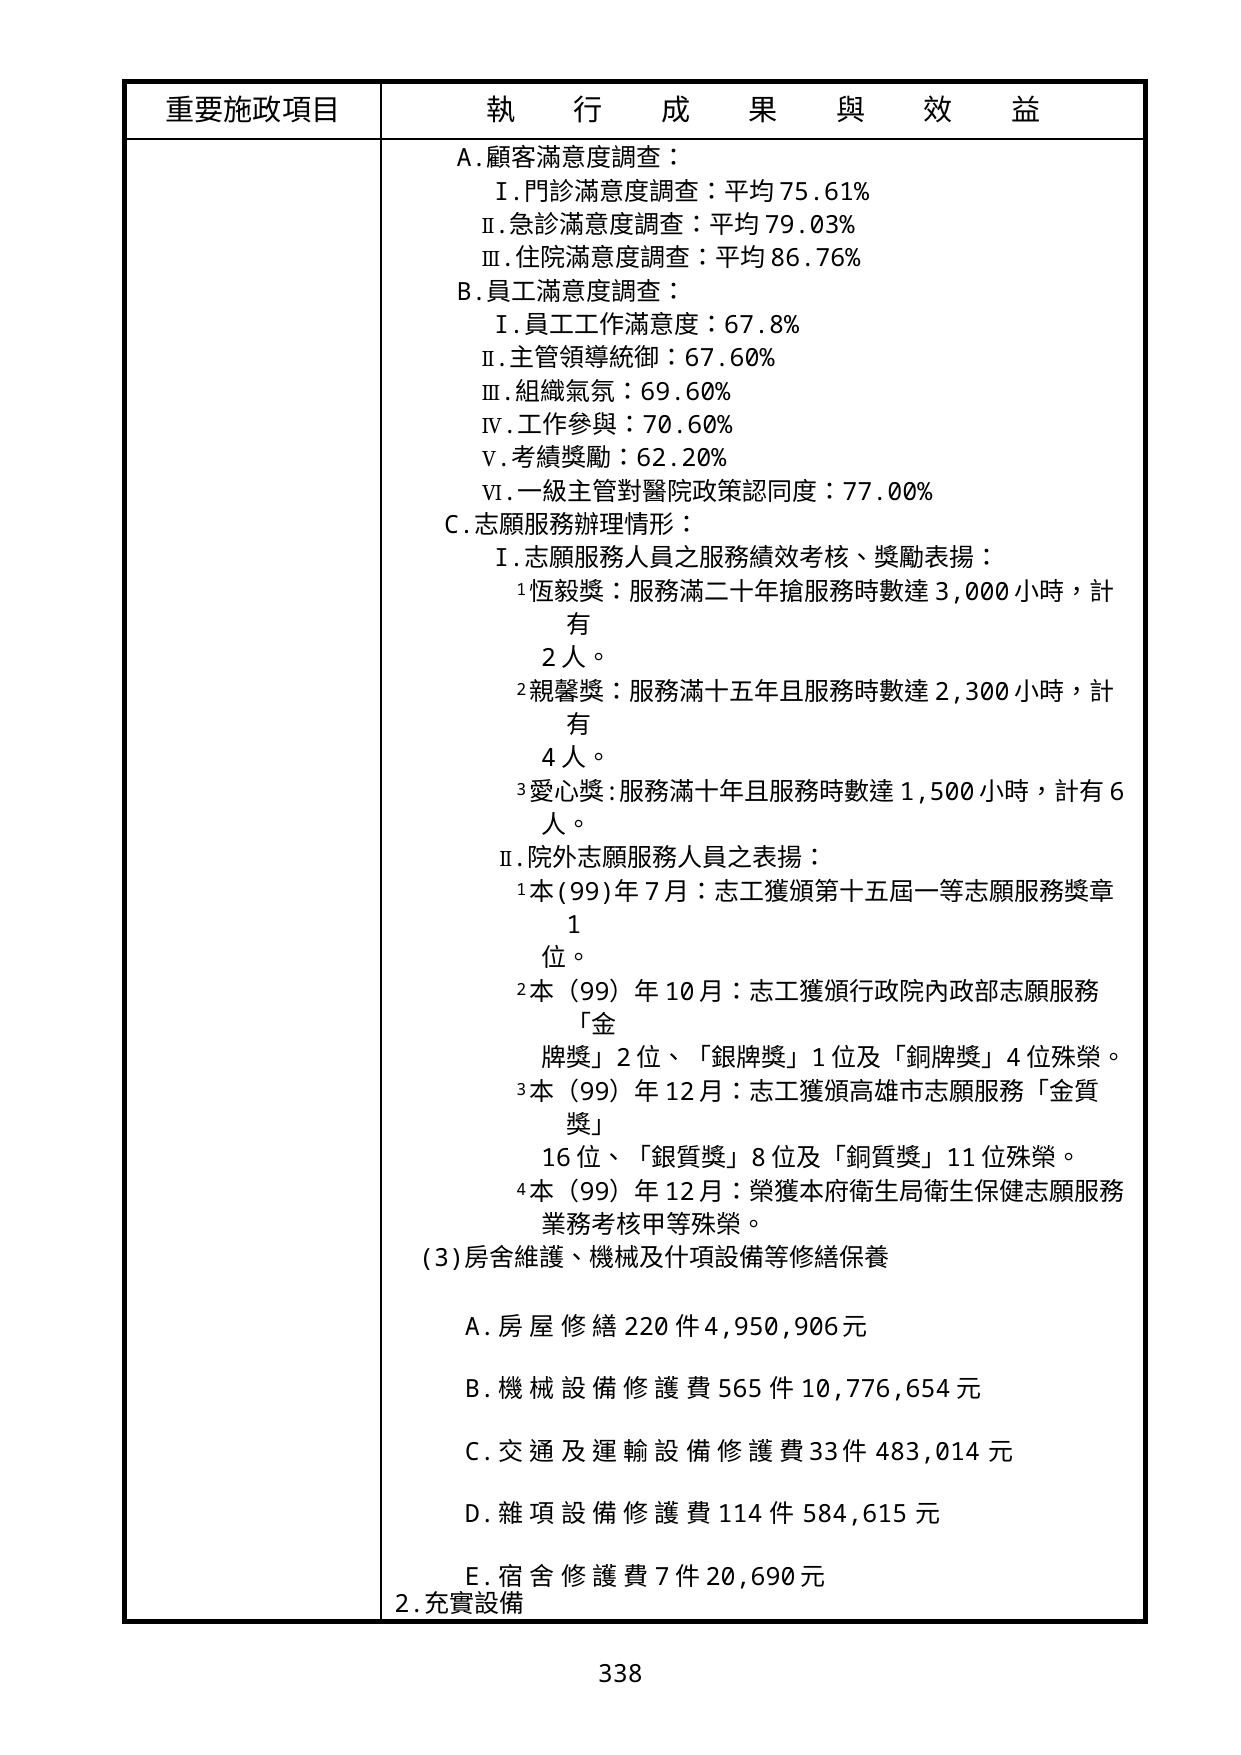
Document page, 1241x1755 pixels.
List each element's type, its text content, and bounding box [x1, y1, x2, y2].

table_header 執 行 成 果 與 效 益 [382, 84, 1143, 138]
table_header 重要施政項目 [127, 84, 380, 138]
table_cell A.顧客滿意度調查： I.門診滿意度調查：平均75.61% Ⅱ.急診滿意度調查：平均79.03% Ⅲ.住院滿意度調查：平均86.76% B.員工滿意度調查： I.員工工作滿意度：67.8% Ⅱ.主管領導統御：67.60% Ⅲ.組織氣氛：69.60% Ⅳ.工作參與：70.60% Ⅴ.考績獎勵：62.20% Ⅵ.一級主管對醫院政策認同度：77.00% C.志願服務辦理情形： I.志願服務人員之服務績效考核、獎勵表揚： 1恆毅獎：服務滿二十年搶服務時數達3,000小時，計有 2人。 2親馨獎：服務滿十五年且服務時數達2,300小時，計有 4人。 3愛心獎:服務滿十年且服務時數達1,500小時，計有6 人。 Ⅱ.院外志願服務人員之表揚： 1本(99)年7月：志工獲頒第十五屆一等志願服務獎章1 位。 2本（99）年10月：志工獲頒行政院內政部志願服務「金 牌獎」2位、「銀牌獎」1位及「銅牌獎」4位殊榮。 3本（99）年12月：志工獲頒高雄市志願服務「金質獎」 16位、「銀質獎」8位及「銅質獎」11位殊榮。 4本（99）年12月：榮獲本府衛生局衛生保健志願服務 業務考核甲等殊榮。 (3)房舍維護、機械及什項設備等修繕保養 A.房屋修繕220件4,950,906元 B.機械設備修護費565件10,776,654元 C.交通及運輸設備修護費33件483,014元 D.雜項設備修護費114件584,615元 E.宿舍修護費7件20,690元 2.充實設備 [382, 140, 1143, 1619]
table_cell [127, 140, 380, 1619]
